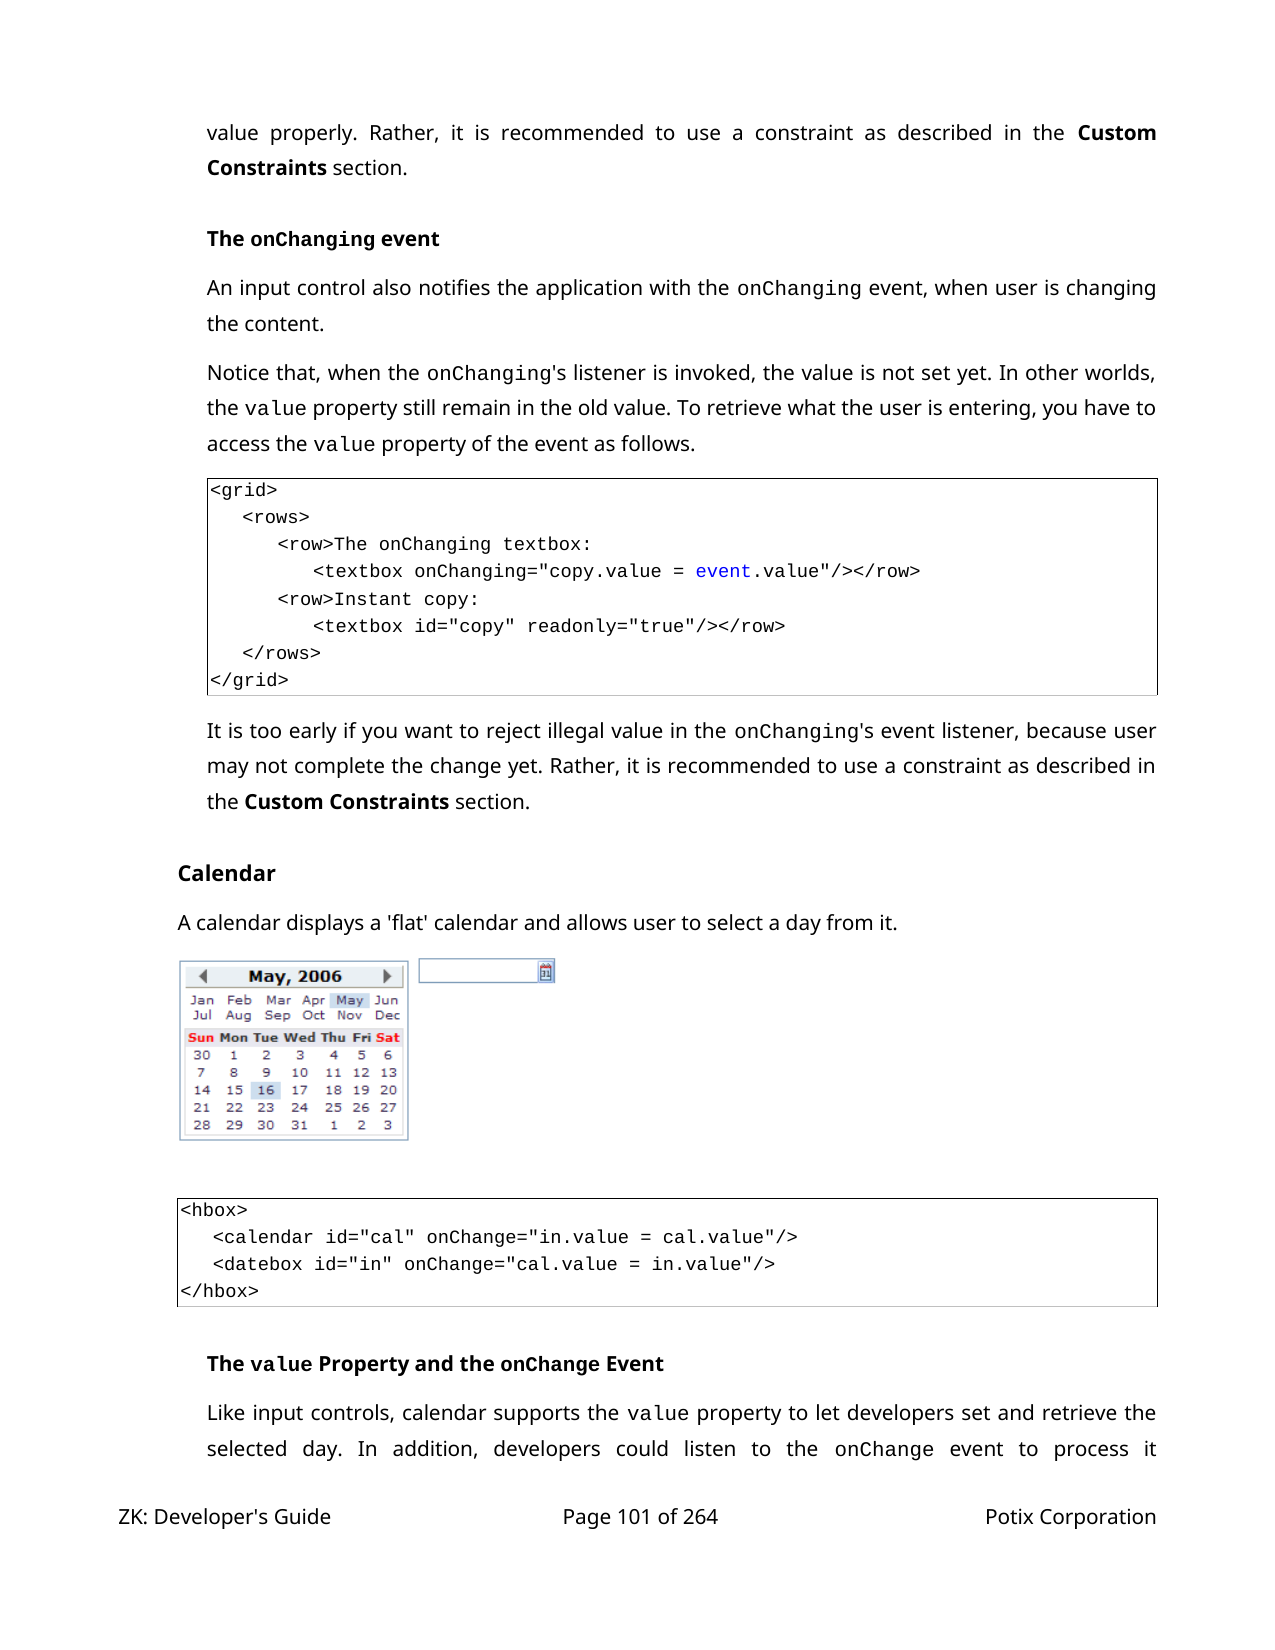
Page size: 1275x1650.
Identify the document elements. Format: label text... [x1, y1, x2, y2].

text <row>The onChanging textbox: [208, 532, 1157, 556]
text <row>Instant copy: [208, 587, 1157, 611]
text <textbox onChanging="copy.value = event.value"/></row> [208, 559, 1157, 584]
text </hbox> [178, 1279, 1157, 1306]
text </rows> [208, 641, 1157, 665]
text <rows> [208, 505, 1157, 529]
text Like input controls, calendar supports the value property to let developers set and retrieve the selected day. In addition, developers could listen to the onChange event to process it [207, 1398, 1157, 1462]
subtitle The onChanging event [207, 224, 1157, 253]
text <datebox id="in" onChange="cal.value = in.value"/> [178, 1252, 1157, 1276]
text </grid> [208, 668, 1157, 695]
text <textbox id="copy" readonly="true"/></row> [208, 614, 1157, 638]
text <grid> [208, 479, 1157, 502]
text It is too early if you want to reject illegal value in the onChanging's event listener, because user may not complete the change yet. Rather, it is recommended to use a constraint as described in the Custom Constraints section. [207, 716, 1157, 815]
text Notice that, when the onChanging's listener is invoked, the value is not set yet. In other worlds, the value property still remain in the old value. To retrieve what the user is entering, you have to access the value property of the event as follows. [207, 358, 1157, 457]
text <hbox> [178, 1199, 1157, 1222]
picture [177, 957, 559, 1142]
subtitle The value Property and the onChange Event [207, 1349, 1157, 1378]
text value properly. Rather, it is recommended to use a constraint as described in the Custom Constraints section. [207, 118, 1157, 182]
subtitle Calendar [177, 857, 1157, 887]
text An input control also notifies the application with the onChanging event, when user is changing the content. [207, 273, 1157, 337]
text <calendar id="cal" onChange="in.value = cal.value"/> [178, 1225, 1157, 1249]
text A calendar displays a 'flat' calendar and allows user to select a day from it. [177, 908, 1157, 936]
